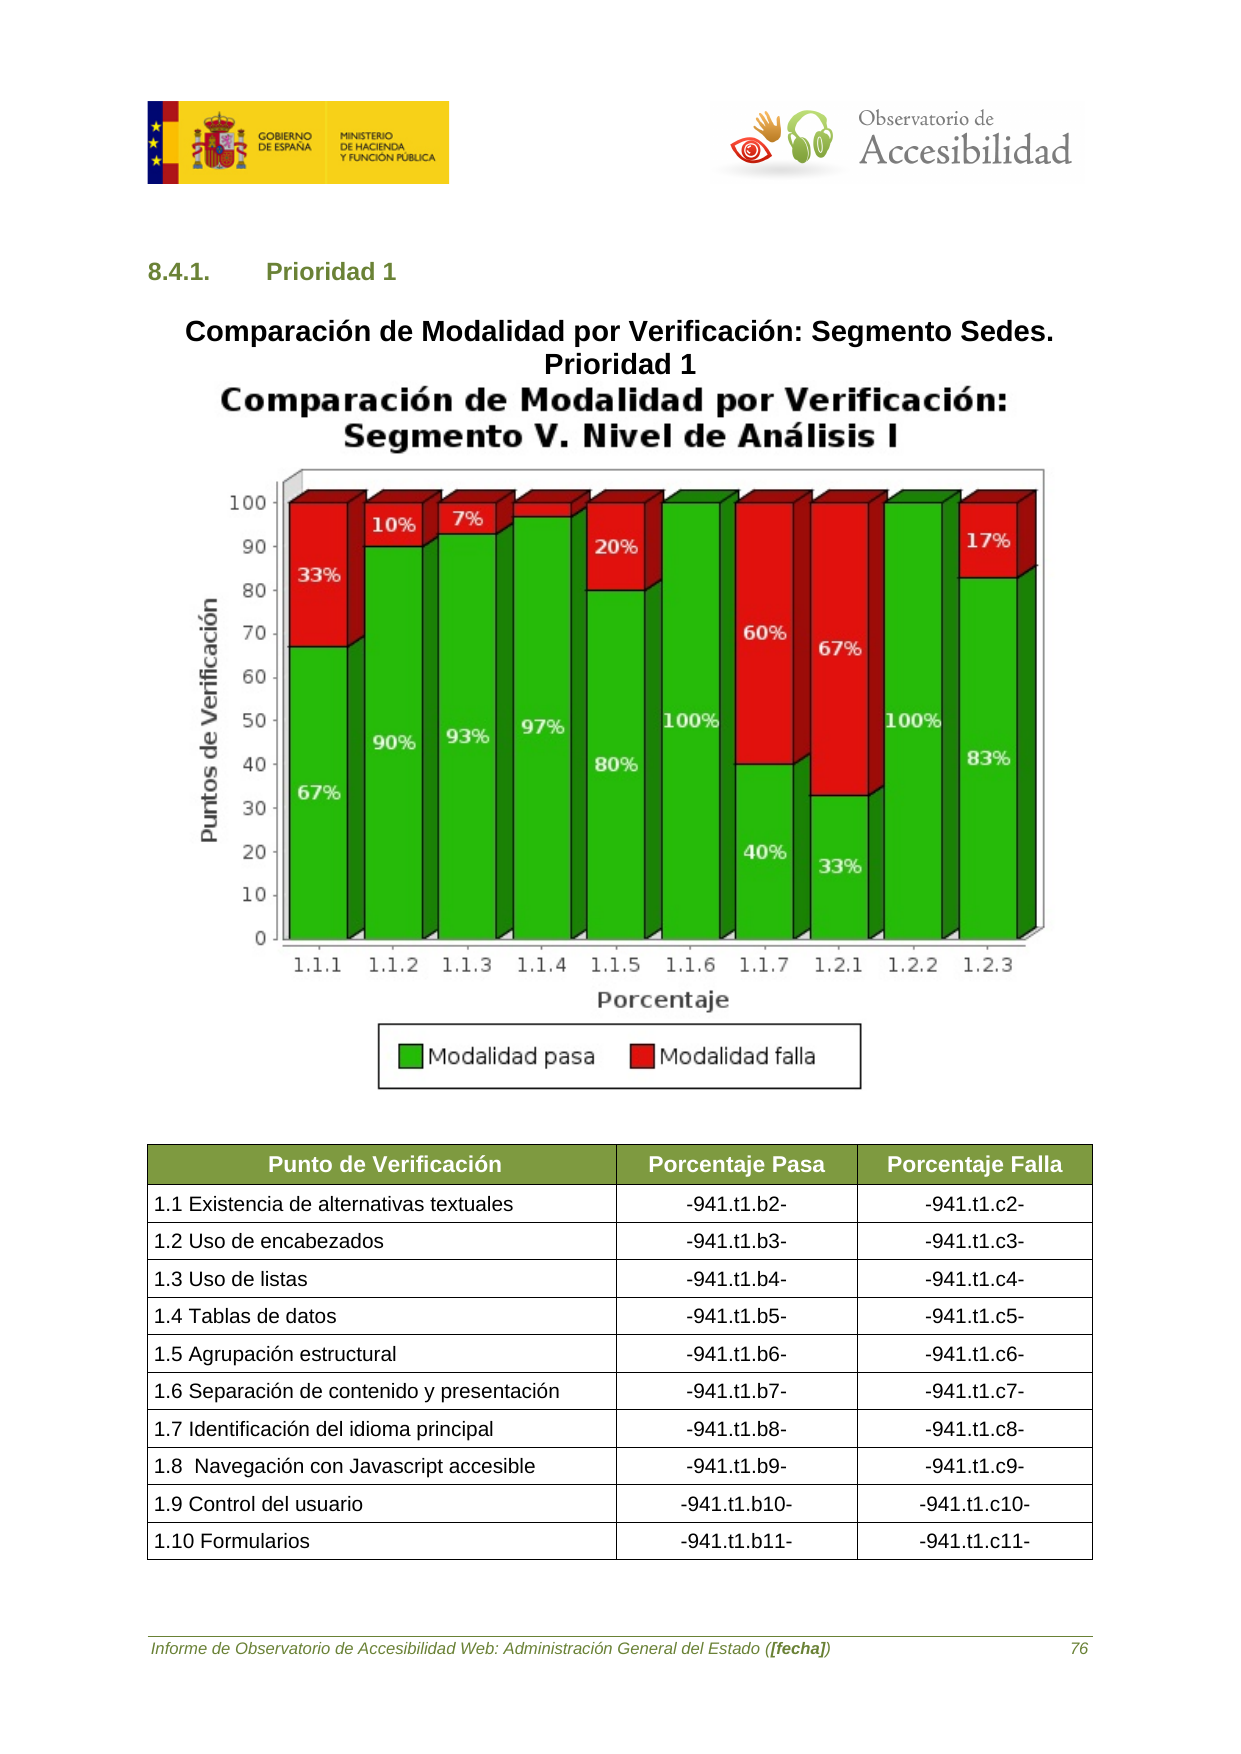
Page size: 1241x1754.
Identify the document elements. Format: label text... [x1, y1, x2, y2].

table_cell 1.3 Uso de listas [148, 1260, 616, 1297]
table_cell -941.t1.c8- [858, 1410, 1092, 1447]
table_cell -941.t1.b3- [617, 1223, 857, 1259]
table_cell -941.t1.c10- [858, 1485, 1092, 1522]
picture [178, 380, 1062, 1091]
table_cell -941.t1.c7- [858, 1373, 1092, 1409]
table_cell -941.t1.b6- [617, 1335, 857, 1372]
table_cell 1.5 Agrupación estructural [148, 1335, 616, 1372]
picture [710, 101, 1086, 184]
subtitle Prioridad 1 [148, 257, 1092, 286]
table_cell -941.t1.c5- [858, 1298, 1092, 1334]
table_cell 1.6 Separación de contenido y presentación [148, 1373, 616, 1409]
table_cell -941.t1.c11- [858, 1523, 1092, 1559]
table_cell -941.t1.b2- [617, 1185, 857, 1222]
table_cell -941.t1.c6- [858, 1335, 1092, 1372]
table_cell 1.7 Identificación del idioma principal [148, 1410, 616, 1447]
table_cell 1.10 Formularios [148, 1523, 616, 1559]
table_cell 1.9 Control del usuario [148, 1485, 616, 1522]
table_cell 1.4 Tablas de datos [148, 1298, 616, 1334]
table_cell -941.t1.c3- [858, 1223, 1092, 1259]
table_cell -941.t1.b7- [617, 1373, 857, 1409]
table_header Porcentaje Falla [858, 1145, 1092, 1184]
table_cell -941.t1.c2- [858, 1185, 1092, 1222]
table_cell -941.t1.b8- [617, 1410, 857, 1447]
table_cell -941.t1.b9- [617, 1448, 857, 1484]
text Comparación de Modalidad por Verificación: Segmento Sedes. Prioridad 1 [148, 314, 1092, 381]
table_cell -941.t1.c9- [858, 1448, 1092, 1484]
table_header Punto de Verificación [148, 1145, 616, 1184]
table_header Porcentaje Pasa [617, 1145, 857, 1184]
table_cell 1.2 Uso de encabezados [148, 1223, 616, 1259]
picture [147, 101, 450, 184]
table_cell -941.t1.b10- [617, 1485, 857, 1522]
table_cell -941.t1.b11- [617, 1523, 857, 1559]
table_cell -941.t1.b4- [617, 1260, 857, 1297]
table_cell 1.8 Navegación con Javascript accesible [148, 1448, 616, 1484]
table_cell -941.t1.b5- [617, 1298, 857, 1334]
table_cell -941.t1.c4- [858, 1260, 1092, 1297]
table_cell 1.1 Existencia de alternativas textuales [148, 1185, 616, 1222]
